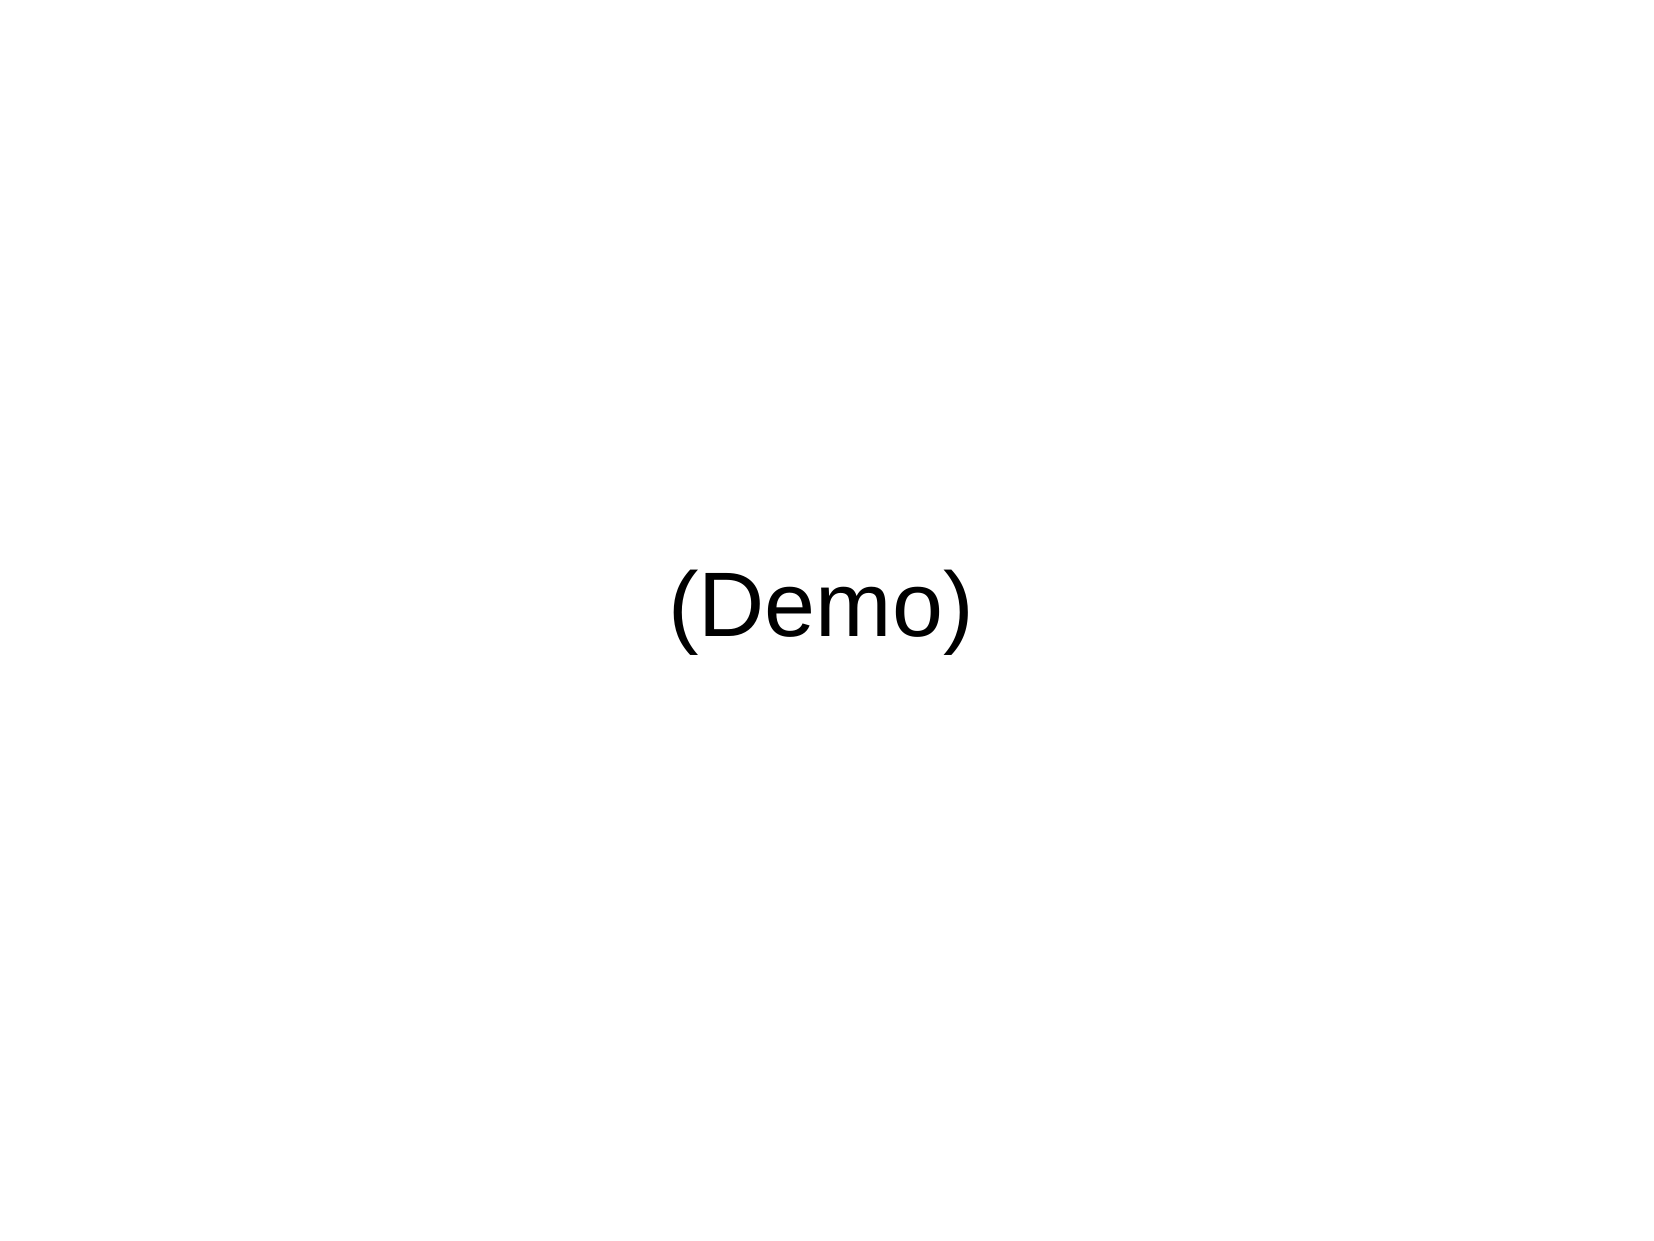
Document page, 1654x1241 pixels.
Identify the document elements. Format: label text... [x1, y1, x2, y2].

title (Demo) [76, 501, 1565, 709]
